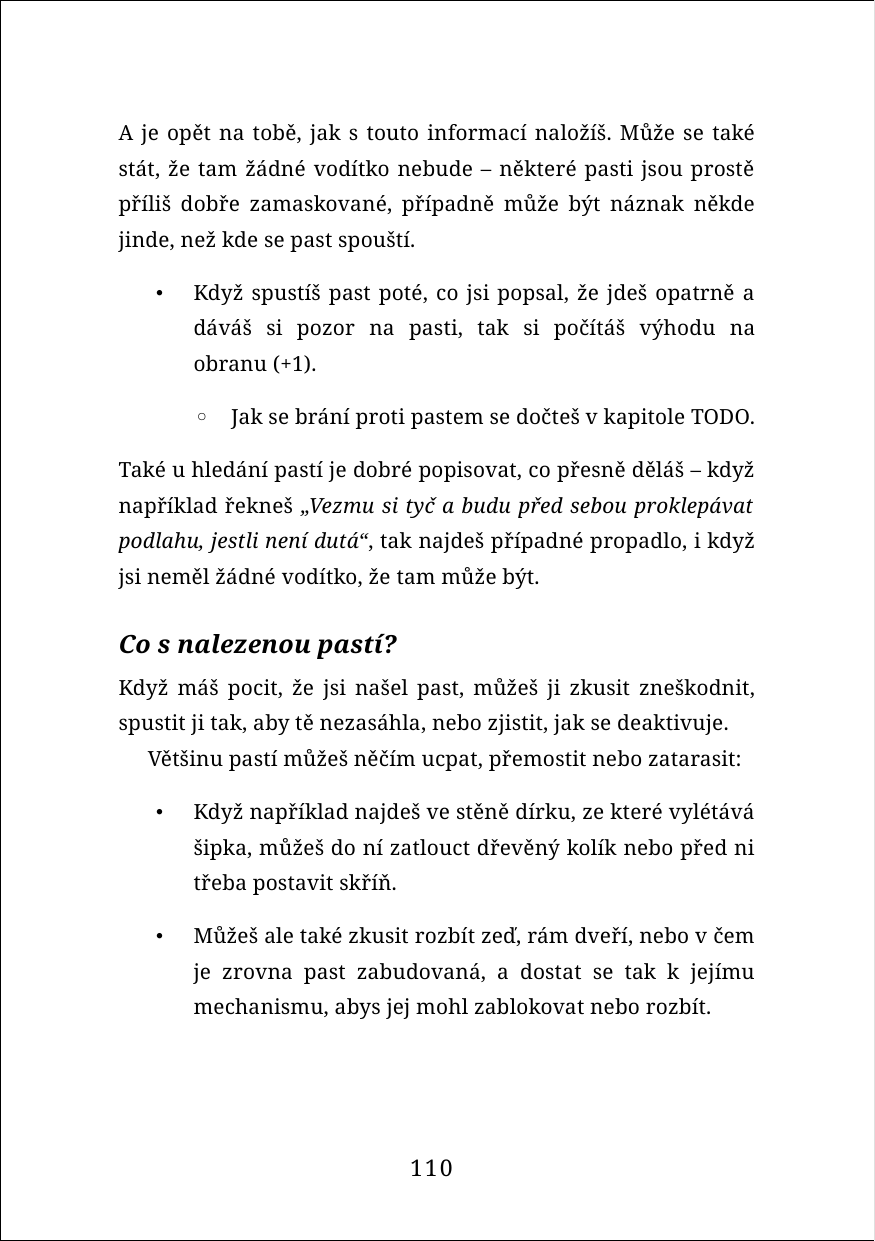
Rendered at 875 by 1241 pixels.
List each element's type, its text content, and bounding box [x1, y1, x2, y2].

text Také u hledání pastí je dobré popisovat, co přesně děláš – když například řekneš „Vezmu si tyč a budu před sebou proklepávat podlahu, jestli není dutá“, tak najdeš případné propadlo, i když jsi neměl žádné vodítko, že tam může být. [118, 456, 756, 591]
list Jak se brání proti pastem se dočteš v kapitole TODO. [193, 402, 756, 431]
list Můžeš ale také zkusit rozbít zeď, rám dveří, nebo v čem je zrovna past zabudovaná, a dostat se tak k jejímu mechanismu, abys jej mohl zablokovat nebo rozbít. [156, 921, 756, 1021]
text A je opět na tobě, jak s touto informací naložíš. Může se také stát, že tam žádné vodítko nebude – některé pasti jsou prostě příliš dobře zamaskované, případně může být náznak někde jinde, než kde se past spouští. [118, 118, 756, 253]
list Když například najdeš ve stěně dírku, ze které vylétává šipka, můžeš do ní zatlouct dřevěný kolík nebo před ni třeba postavit skříň. [156, 797, 756, 897]
list Když spustíš past poté, co jsi popsal, že jdeš opatrně a dáváš si pozor na pasti, tak si počítáš výhodu na obranu (+1). [156, 278, 756, 377]
text Když máš pocit, že jsi našel past, můžeš ji zkusit zneškodnit, spustit ji tak, aby tě nezasáhla, nebo zjistit, jak se deaktivuje. Většinu pastí můžeš něčím ucpat, přemostit nebo zatarasit: [118, 673, 756, 772]
subtitle Co s nalezenou pastí? [118, 627, 756, 661]
